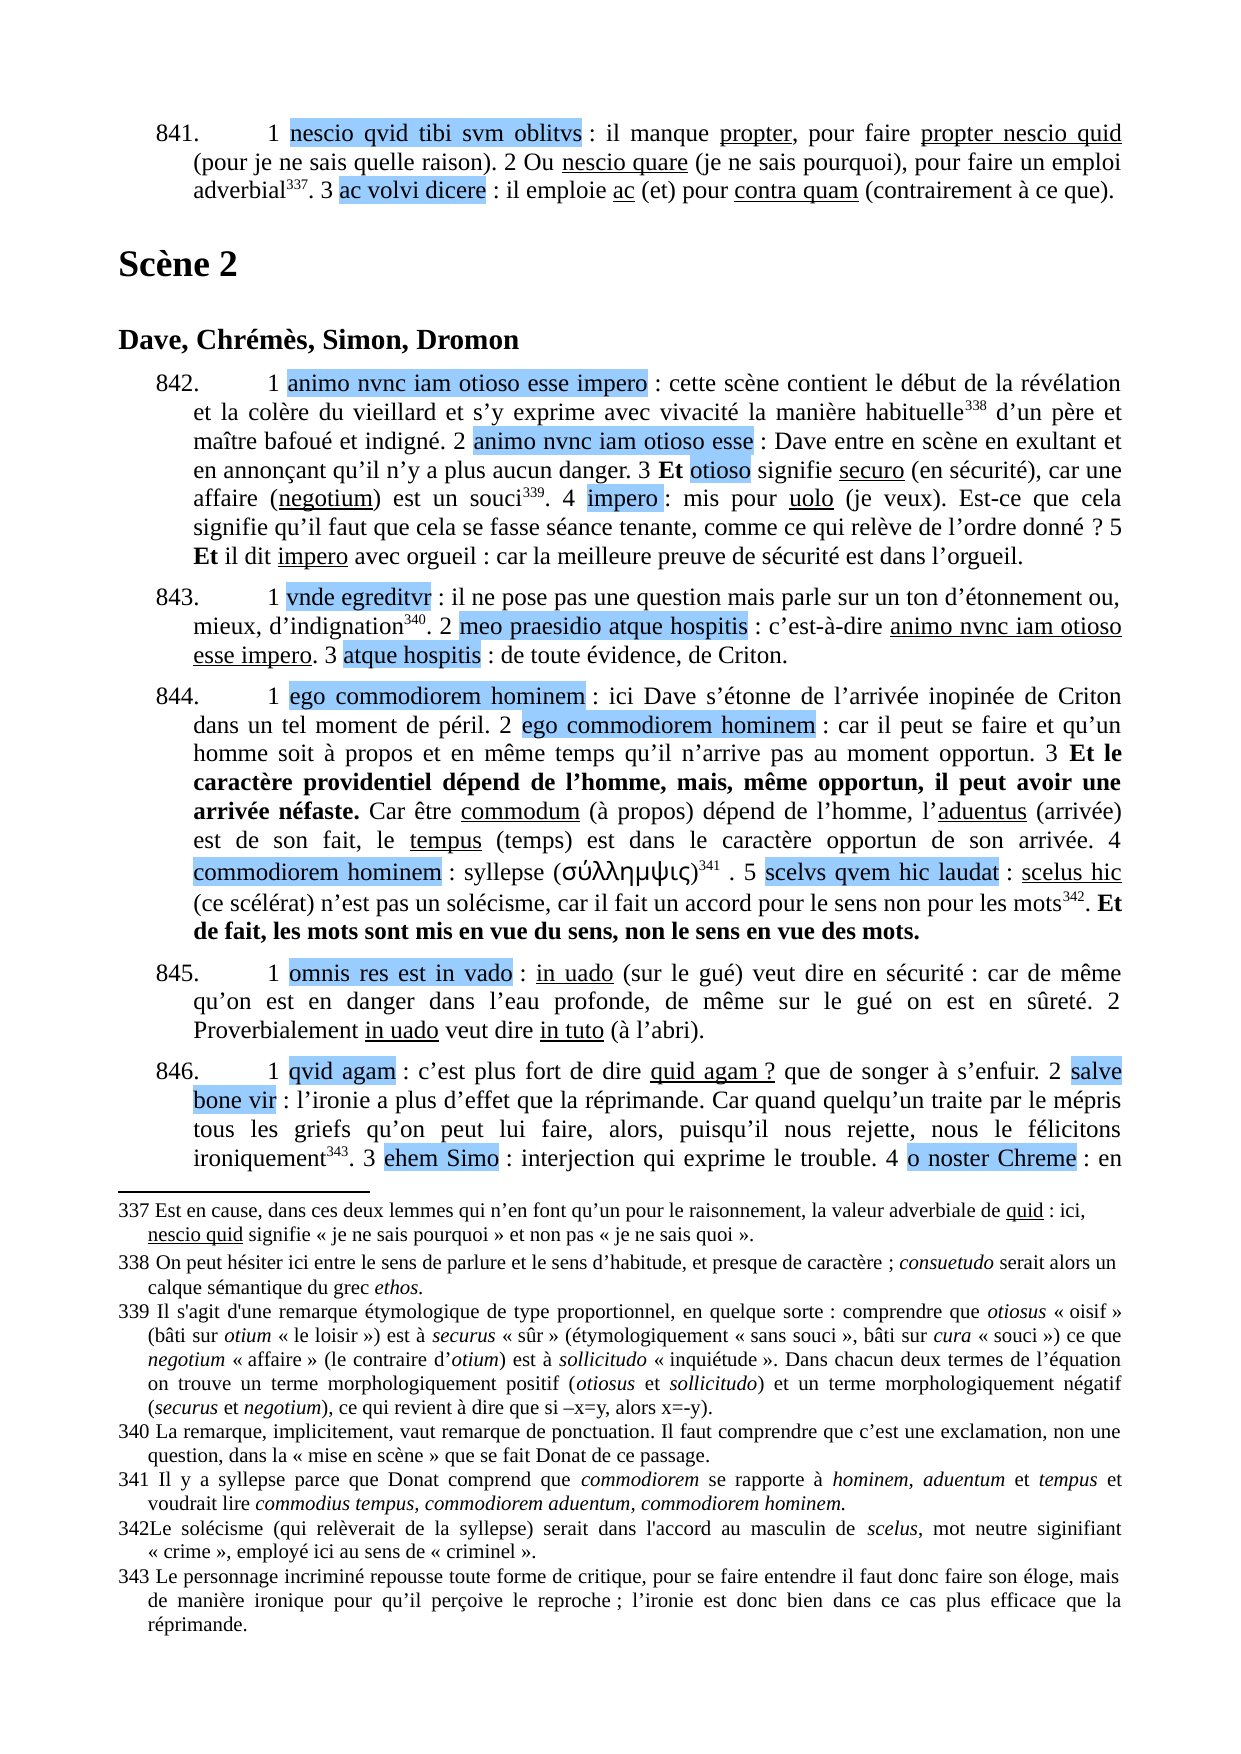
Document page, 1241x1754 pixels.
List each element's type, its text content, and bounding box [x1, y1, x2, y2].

list 1 animo nvnc iam otioso esse impero : cette scène contient le début de la révélation et la colère du vieillard et s’y exprime avec vivacité la manière habituelle d’un père et maître bafoué et indigné. 2 animo nvnc iam otioso esse : Dave entre en scène en exultant et en annonçant qu’il n’y a plus aucun danger. 3 Et otioso signifie securo (en sécurité), car une affaire (negotium) est un souci. 4 impero : mis pour uolo (je veux). Est-ce que cela signifie qu’il faut que cela se fasse séance tenante, comme ce qui relève de l’ordre donné ? 5 Et il dit impero avec orgueil : car la meilleure preuve de sécurité est dans l’orgueil. [156, 368, 1122, 570]
list 1 nescio qvid tibi svm oblitvs : il manque propter, pour faire propter nescio quid (pour je ne sais quelle raison). 2 Ou nescio quare (je ne sais pourquoi), pour faire un emploi adverbial. 3 ac volvi dicere : il emploie ac (et) pour contra quam (contrairement à ce que). [156, 118, 1122, 204]
subtitle Dave, Chrémès, Simon, Dromon [118, 322, 1122, 356]
subtitle Scène 2 [118, 242, 1122, 285]
list Il y a syllepse parce que Donat comprend que commodiorem se rapporte à hominem, aduentum et tempus et voudrait lire commodius tempus, commodiorem aduentum, commodiorem hominem. [118, 1467, 1122, 1515]
list La remarque, implicitement, vaut remarque de ponctuation. Il faut comprendre que c’est une exclamation, non une question, dans la « mise en scène » que se fait Donat de ce passage. [118, 1419, 1122, 1467]
list Est en cause, dans ces deux lemmes qui n’en font qu’un pour le raisonnement, la valeur adverbiale de quid : ici, nescio quid signifie « je ne sais pourquoi » et non pas « je ne sais quoi ». [118, 1198, 1122, 1246]
list On peut hésiter ici entre le sens de parlure et le sens d’habitude, et presque de caractère ; consuetudo serait alors un calque sémantique du grec ethos. [118, 1246, 1122, 1299]
list 1 vnde egreditvr : il ne pose pas une question mais parle sur un ton d’étonnement ou, mieux, d’indignation. 2 meo praesidio atque hospitis : c’est-à-dire animo nvnc iam otioso esse impero. 3 atque hospitis : de toute évidence, de Criton. [156, 582, 1122, 668]
list Il s'agit d'une remarque étymologique de type proportionnel, en quelque sorte : comprendre que otiosus « oisif » (bâti sur otium « le loisir ») est à securus « sûr » (étymologiquement « sans souci », bâti sur cura « souci ») ce que negotium « affaire » (le contraire d’otium) est à sollicitudo « inquiétude ». Dans chacun deux termes de l’équation on trouve un terme morphologiquement positif (otiosus et sollicitudo) et un terme morphologiquement négatif (securus et negotium), ce qui revient à dire que si –x=y, alors x=-y). [118, 1299, 1122, 1419]
list 1 omnis res est in vado : in uado (sur le gué) veut dire en sécurité : car de même qu’on est en danger dans l’eau profonde, de même sur le gué on est en sûreté. 2 Proverbialement in uado veut dire in tuto (à l’abri). [156, 958, 1122, 1044]
list 1 qvid agam : c’est plus fort de dire quid agam ? que de songer à s’enfuir. 2 salve bone vir : l’ironie a plus d’effet que la réprimande. Car quand quelqu’un traite par le mépris tous les griefs qu’on peut lui faire, alors, puisqu’il nous rejette, nous le félicitons ironiquement. 3 ehem Simo : interjection qui exprime le trouble. 4 o noster Chreme : en [156, 1056, 1122, 1171]
list Le personnage incriminé repousse toute forme de critique, pour se faire entendre il faut donc faire son éloge, mais de manière ironique pour qu’il perçoive le reproche ; l’ironie est donc bien dans ce cas plus efficace que la réprimande. [118, 1563, 1122, 1636]
list Le solécisme (qui relèverait de la syllepse) serait dans l'accord au masculin de scelus, mot neutre siginifiant « crime », employé ici au sens de « criminel ». [118, 1515, 1122, 1563]
list 1 ego commodiorem hominem : ici Dave s’étonne de l’arrivée inopinée de Criton dans un tel moment de péril. 2 ego commodiorem hominem : car il peut se faire et qu’un homme soit à propos et en même temps qu’il n’arrive pas au moment opportun. 3 Et le caractère providentiel dépend de l’homme, mais, même opportun, il peut avoir une arrivée néfaste. Car être commodum (à propos) dépend de l’homme, l’aduentus (arrivée) est de son fait, le tempus (temps) est dans le caractère opportun de son arrivée. 4 commodiorem hominem : syllepse (σύλλημψις) . 5 scelvs qvem hic laudat : scelus hic (ce scélérat) n’est pas un solécisme, car il fait un accord pour le sens non pour les mots. Et de fait, les mots sont mis en vue du sens, non le sens en vue des mots. [156, 681, 1122, 945]
